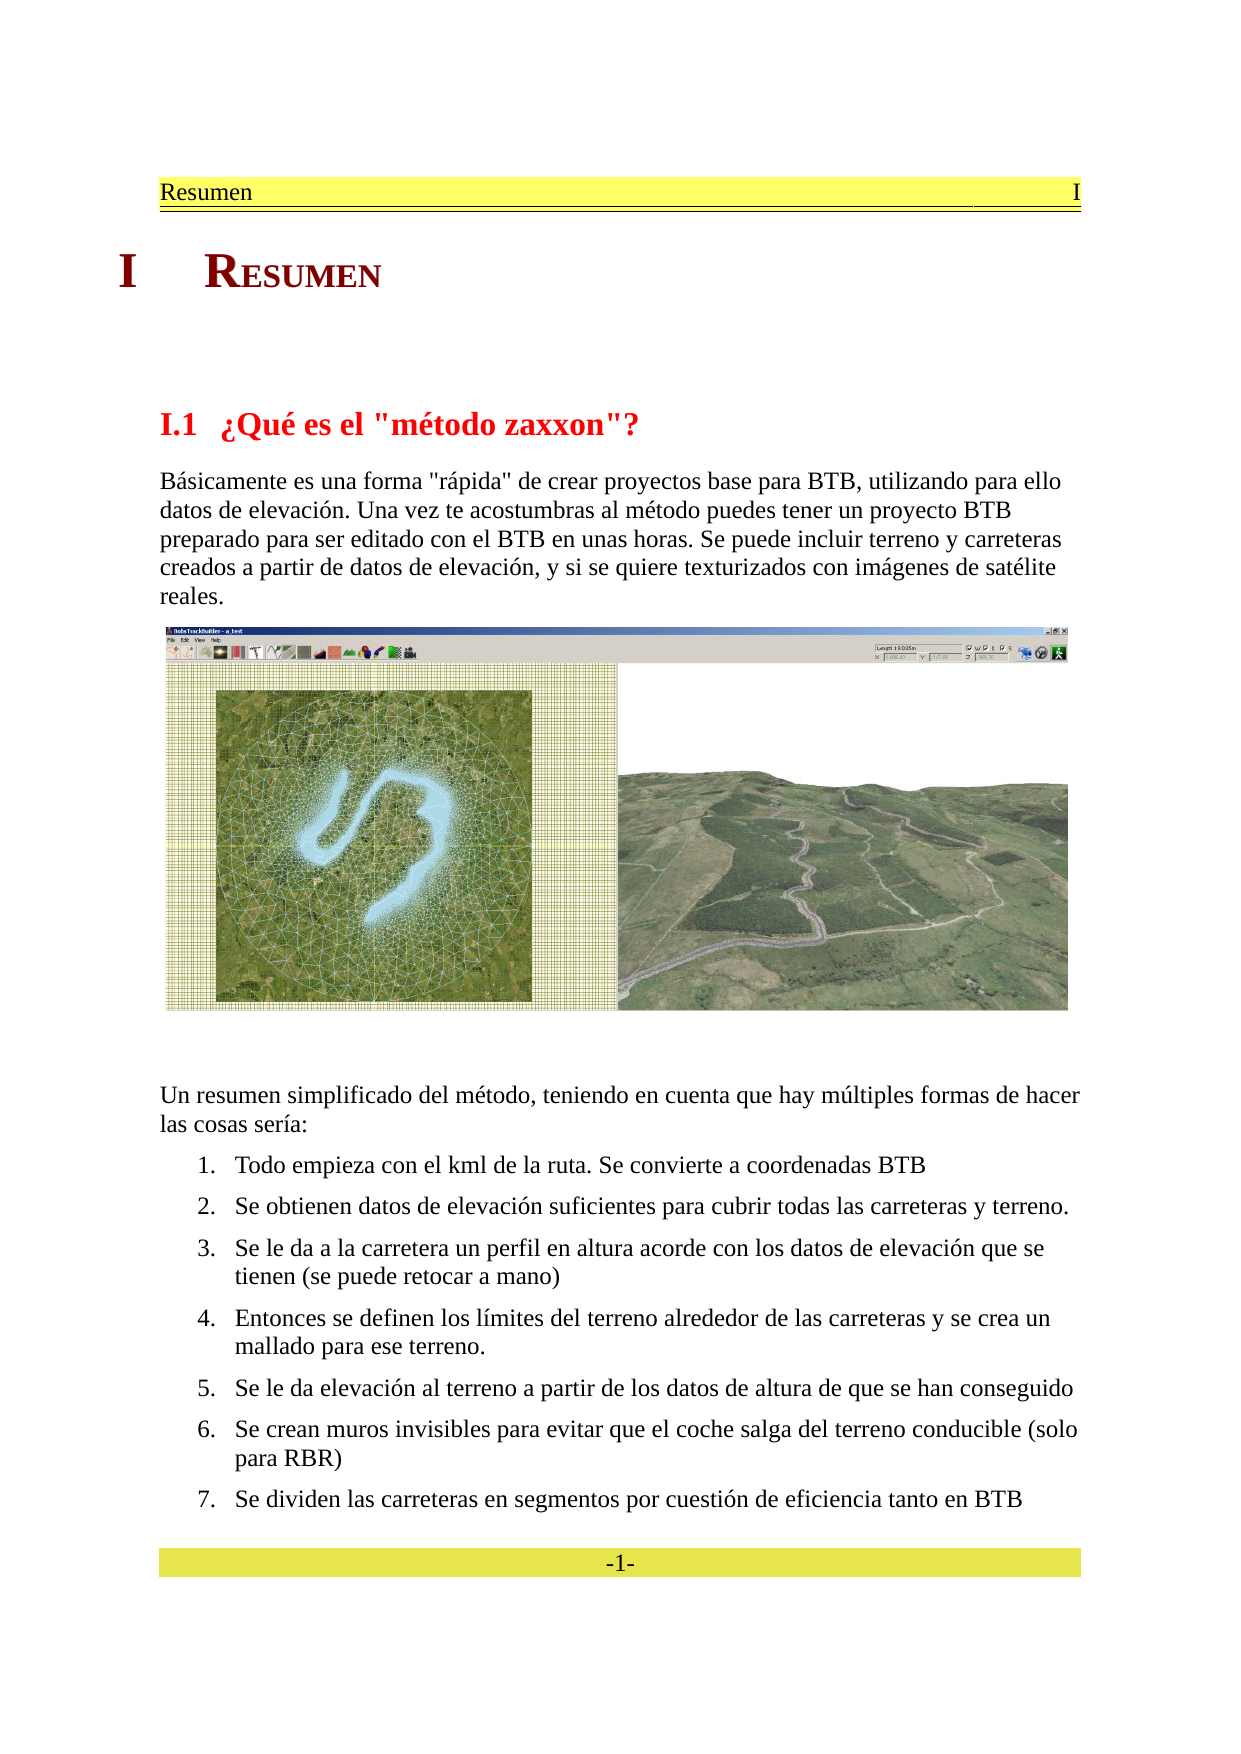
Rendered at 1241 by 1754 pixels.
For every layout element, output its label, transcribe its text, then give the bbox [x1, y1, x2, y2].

list Se le da a la carretera un perfil en altura acorde con los datos de elevación que se tienen (se puede retocar a mano) [197, 1233, 1081, 1290]
subtitle Resumen [118, 240, 1081, 298]
table_header [160, 623, 1081, 1039]
list Se obtienen datos de elevación suficientes para cubrir todas las carreteras y terreno. [197, 1191, 1081, 1220]
list Se le da elevación al terreno a partir de los datos de altura de que se han conseguido [197, 1373, 1081, 1401]
list Todo empieza con el kml de la ruta. Se convierte a coordenadas BTB [197, 1150, 1081, 1179]
list Se dividen las carreteras en segmentos por cuestión de eficiencia tanto en BTB [197, 1484, 1081, 1513]
list Entonces se definen los límites del terreno alrededor de las carreteras y se crea un mallado para ese terreno. [197, 1303, 1081, 1360]
text Un resumen simplificado del método, teniendo en cuenta que hay múltiples formas de hacer las cosas sería: [159, 1080, 1081, 1138]
text Básicamente es una forma "rápida" de crear proyectos base para BTB, utilizando para ello datos de elevación. Una vez te acostumbras al método puedes tener un proyecto BTB preparado para ser editado con el BTB en unas horas. Se puede incluir terreno y carreteras creados a partir de datos de elevación, y si se quiere texturizados con imágenes de satélite reales. [159, 466, 1081, 610]
subtitle ¿Qué es el "método zaxxon"? [159, 404, 1081, 443]
list Se crean muros invisibles para evitar que el coche salga del terreno conducible (solo para RBR) [197, 1414, 1081, 1471]
